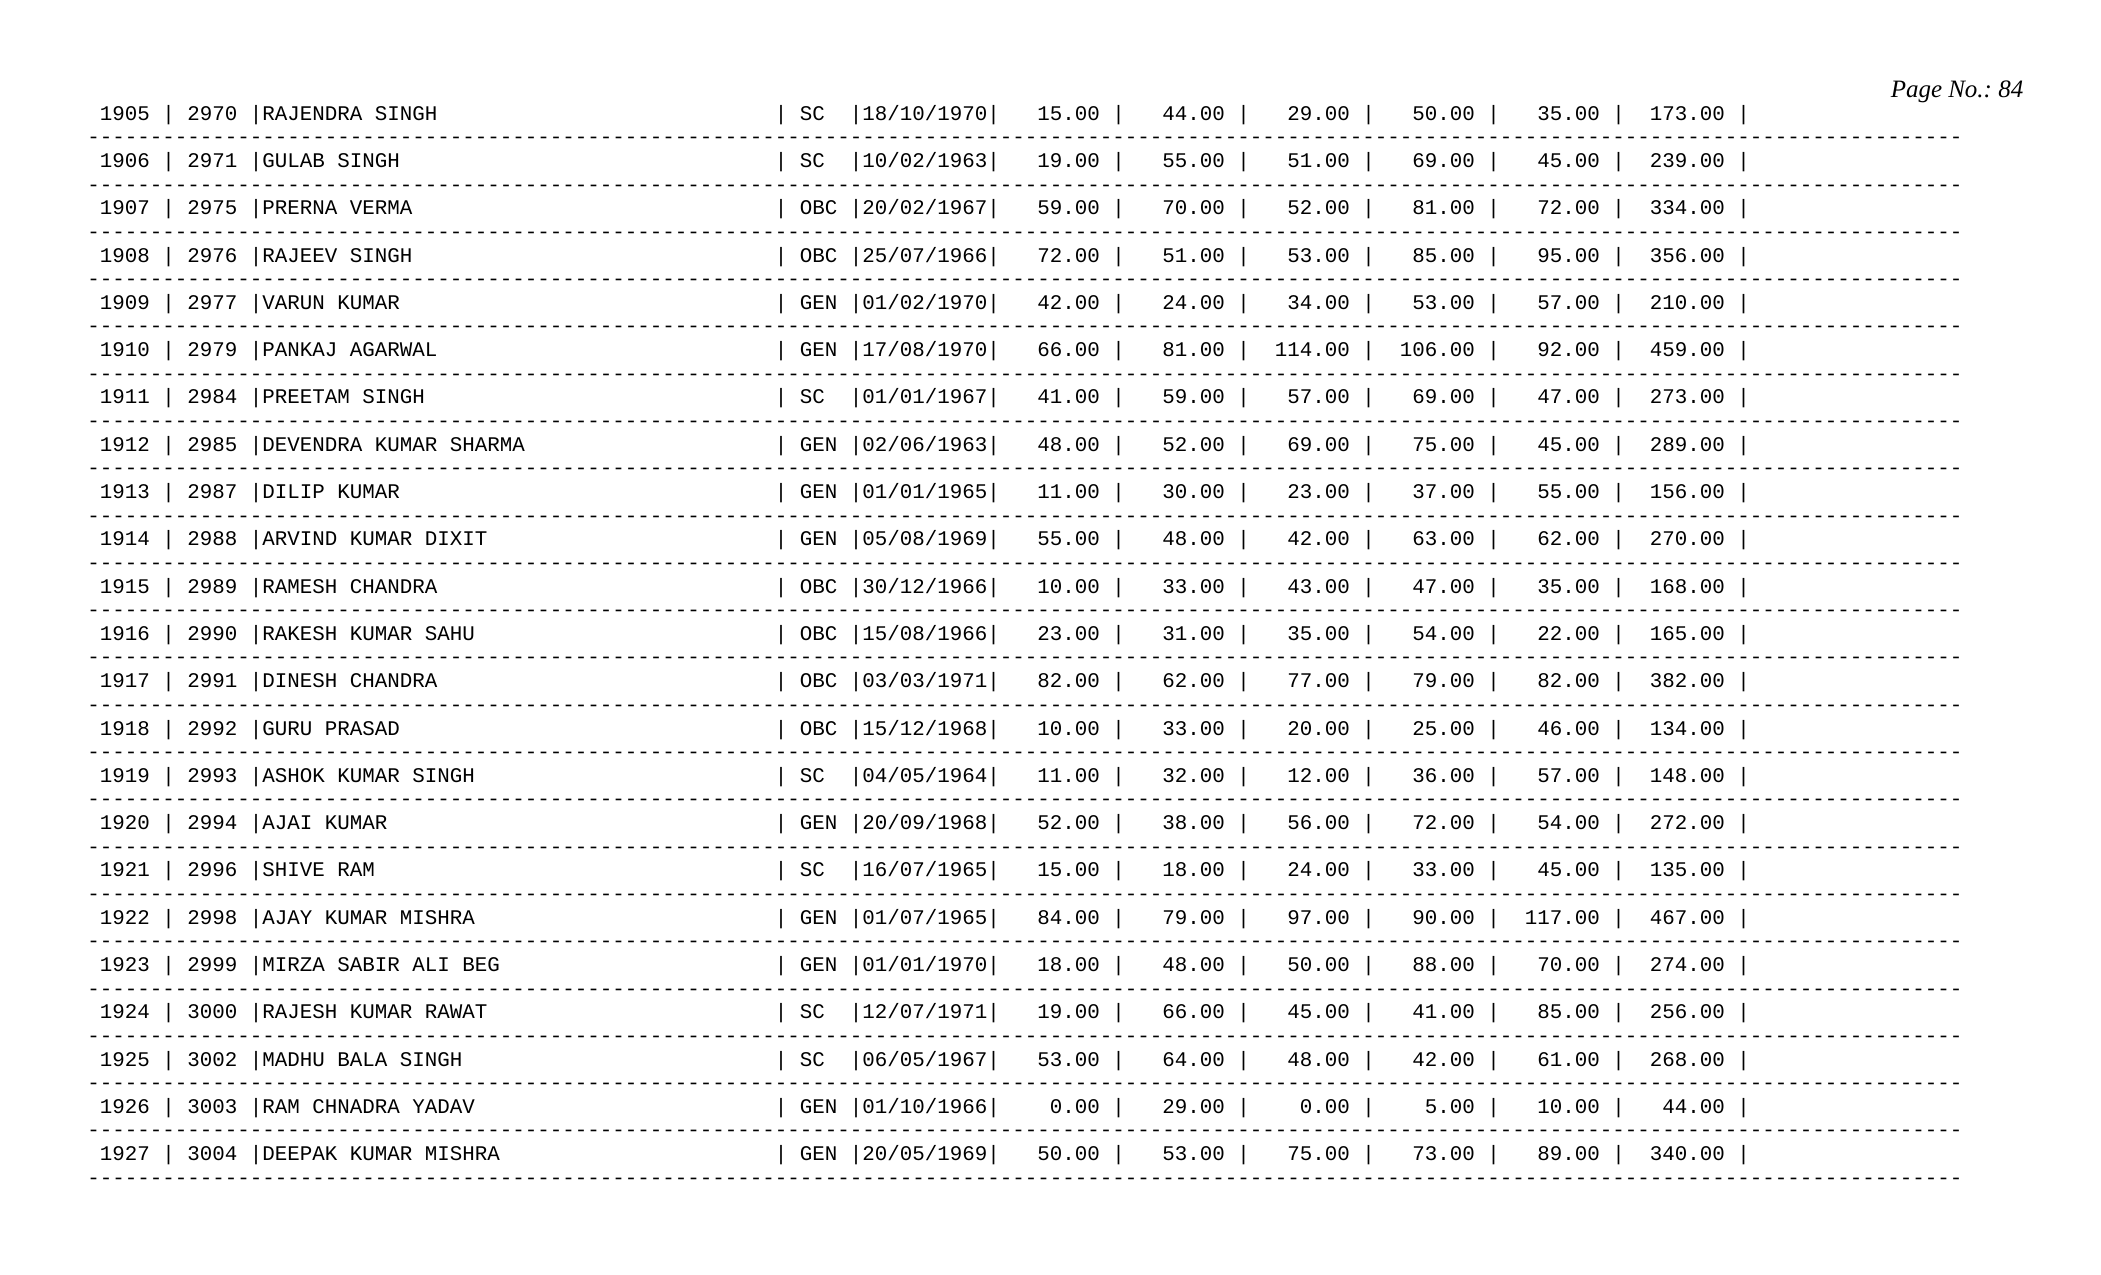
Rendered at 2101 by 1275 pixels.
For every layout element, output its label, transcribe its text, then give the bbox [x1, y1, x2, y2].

text ------------------------------------------------------------------------------------------------------------------------------------------------------ [87, 599, 2025, 623]
text 1918 | 2992 |GURU PRASAD | OBC |15/12/1968| 10.00 | 33.00 | 20.00 | 25.00 | 46.00 | 134.00 | [87, 717, 2025, 741]
text ------------------------------------------------------------------------------------------------------------------------------------------------------ [87, 1072, 2025, 1096]
text 1922 | 2998 |AJAY KUMAR MISHRA | GEN |01/07/1965| 84.00 | 79.00 | 97.00 | 90.00 | 117.00 | 467.00 | [87, 907, 2025, 930]
text 1913 | 2987 |DILIP KUMAR | GEN |01/01/1965| 11.00 | 30.00 | 23.00 | 37.00 | 55.00 | 156.00 | [87, 481, 2025, 505]
text ------------------------------------------------------------------------------------------------------------------------------------------------------ [87, 1167, 2025, 1190]
text ------------------------------------------------------------------------------------------------------------------------------------------------------ [87, 552, 2025, 576]
text ------------------------------------------------------------------------------------------------------------------------------------------------------ [87, 221, 2025, 244]
text ------------------------------------------------------------------------------------------------------------------------------------------------------ [87, 741, 2025, 765]
text 1905 | 2970 |RAJENDRA SINGH | SC |18/10/1970| 15.00 | 44.00 | 29.00 | 50.00 | 35.00 | 173.00 | [87, 103, 2025, 126]
text ------------------------------------------------------------------------------------------------------------------------------------------------------ [87, 836, 2025, 859]
text ------------------------------------------------------------------------------------------------------------------------------------------------------ [87, 457, 2025, 481]
text 1912 | 2985 |DEVENDRA KUMAR SHARMA | GEN |02/06/1963| 48.00 | 52.00 | 69.00 | 75.00 | 45.00 | 289.00 | [87, 434, 2025, 457]
text 1907 | 2975 |PRERNA VERMA | OBC |20/02/1967| 59.00 | 70.00 | 52.00 | 81.00 | 72.00 | 334.00 | [87, 197, 2025, 221]
text 1908 | 2976 |RAJEEV SINGH | OBC |25/07/1966| 72.00 | 51.00 | 53.00 | 85.00 | 95.00 | 356.00 | [87, 244, 2025, 268]
text 1914 | 2988 |ARVIND KUMAR DIXIT | GEN |05/08/1969| 55.00 | 48.00 | 42.00 | 63.00 | 62.00 | 270.00 | [87, 528, 2025, 552]
text 1916 | 2990 |RAKESH KUMAR SAHU | OBC |15/08/1966| 23.00 | 31.00 | 35.00 | 54.00 | 22.00 | 165.00 | [87, 623, 2025, 647]
text ------------------------------------------------------------------------------------------------------------------------------------------------------ [87, 647, 2025, 670]
text 1924 | 3000 |RAJESH KUMAR RAWAT | SC |12/07/1971| 19.00 | 66.00 | 45.00 | 41.00 | 85.00 | 256.00 | [87, 1001, 2025, 1025]
text ------------------------------------------------------------------------------------------------------------------------------------------------------ [87, 126, 2025, 150]
text ------------------------------------------------------------------------------------------------------------------------------------------------------ [87, 930, 2025, 954]
text ------------------------------------------------------------------------------------------------------------------------------------------------------ [87, 1025, 2025, 1048]
text 1919 | 2993 |ASHOK KUMAR SINGH | SC |04/05/1964| 11.00 | 32.00 | 12.00 | 36.00 | 57.00 | 148.00 | [87, 765, 2025, 788]
text ------------------------------------------------------------------------------------------------------------------------------------------------------ [87, 410, 2025, 434]
text 1921 | 2996 |SHIVE RAM | SC |16/07/1965| 15.00 | 18.00 | 24.00 | 33.00 | 45.00 | 135.00 | [87, 859, 2025, 883]
text 1911 | 2984 |PREETAM SINGH | SC |01/01/1967| 41.00 | 59.00 | 57.00 | 69.00 | 47.00 | 273.00 | [87, 386, 2025, 410]
text 1910 | 2979 |PANKAJ AGARWAL | GEN |17/08/1970| 66.00 | 81.00 | 114.00 | 106.00 | 92.00 | 459.00 | [87, 339, 2025, 363]
text ------------------------------------------------------------------------------------------------------------------------------------------------------ [87, 363, 2025, 386]
text ------------------------------------------------------------------------------------------------------------------------------------------------------ [87, 788, 2025, 812]
text 1906 | 2971 |GULAB SINGH | SC |10/02/1963| 19.00 | 55.00 | 51.00 | 69.00 | 45.00 | 239.00 | [87, 150, 2025, 174]
text ------------------------------------------------------------------------------------------------------------------------------------------------------ [87, 883, 2025, 907]
text 1920 | 2994 |AJAI KUMAR | GEN |20/09/1968| 52.00 | 38.00 | 56.00 | 72.00 | 54.00 | 272.00 | [87, 812, 2025, 836]
text ------------------------------------------------------------------------------------------------------------------------------------------------------ [87, 505, 2025, 528]
text 1915 | 2989 |RAMESH CHANDRA | OBC |30/12/1966| 10.00 | 33.00 | 43.00 | 47.00 | 35.00 | 168.00 | [87, 576, 2025, 599]
text ------------------------------------------------------------------------------------------------------------------------------------------------------ [87, 174, 2025, 197]
text ------------------------------------------------------------------------------------------------------------------------------------------------------ [87, 978, 2025, 1001]
text ------------------------------------------------------------------------------------------------------------------------------------------------------ [87, 1119, 2025, 1143]
text 1926 | 3003 |RAM CHNADRA YADAV | GEN |01/10/1966| 0.00 | 29.00 | 0.00 | 5.00 | 10.00 | 44.00 | [87, 1096, 2025, 1119]
text 1927 | 3004 |DEEPAK KUMAR MISHRA | GEN |20/05/1969| 50.00 | 53.00 | 75.00 | 73.00 | 89.00 | 340.00 | [87, 1143, 2025, 1167]
text 1925 | 3002 |MADHU BALA SINGH | SC |06/05/1967| 53.00 | 64.00 | 48.00 | 42.00 | 61.00 | 268.00 | [87, 1048, 2025, 1072]
text 1917 | 2991 |DINESH CHANDRA | OBC |03/03/1971| 82.00 | 62.00 | 77.00 | 79.00 | 82.00 | 382.00 | [87, 670, 2025, 694]
text ------------------------------------------------------------------------------------------------------------------------------------------------------ [87, 268, 2025, 292]
text 1909 | 2977 |VARUN KUMAR | GEN |01/02/1970| 42.00 | 24.00 | 34.00 | 53.00 | 57.00 | 210.00 | [87, 292, 2025, 316]
text 1923 | 2999 |MIRZA SABIR ALI BEG | GEN |01/01/1970| 18.00 | 48.00 | 50.00 | 88.00 | 70.00 | 274.00 | [87, 954, 2025, 978]
text ------------------------------------------------------------------------------------------------------------------------------------------------------ [87, 316, 2025, 339]
text ------------------------------------------------------------------------------------------------------------------------------------------------------ [87, 694, 2025, 717]
